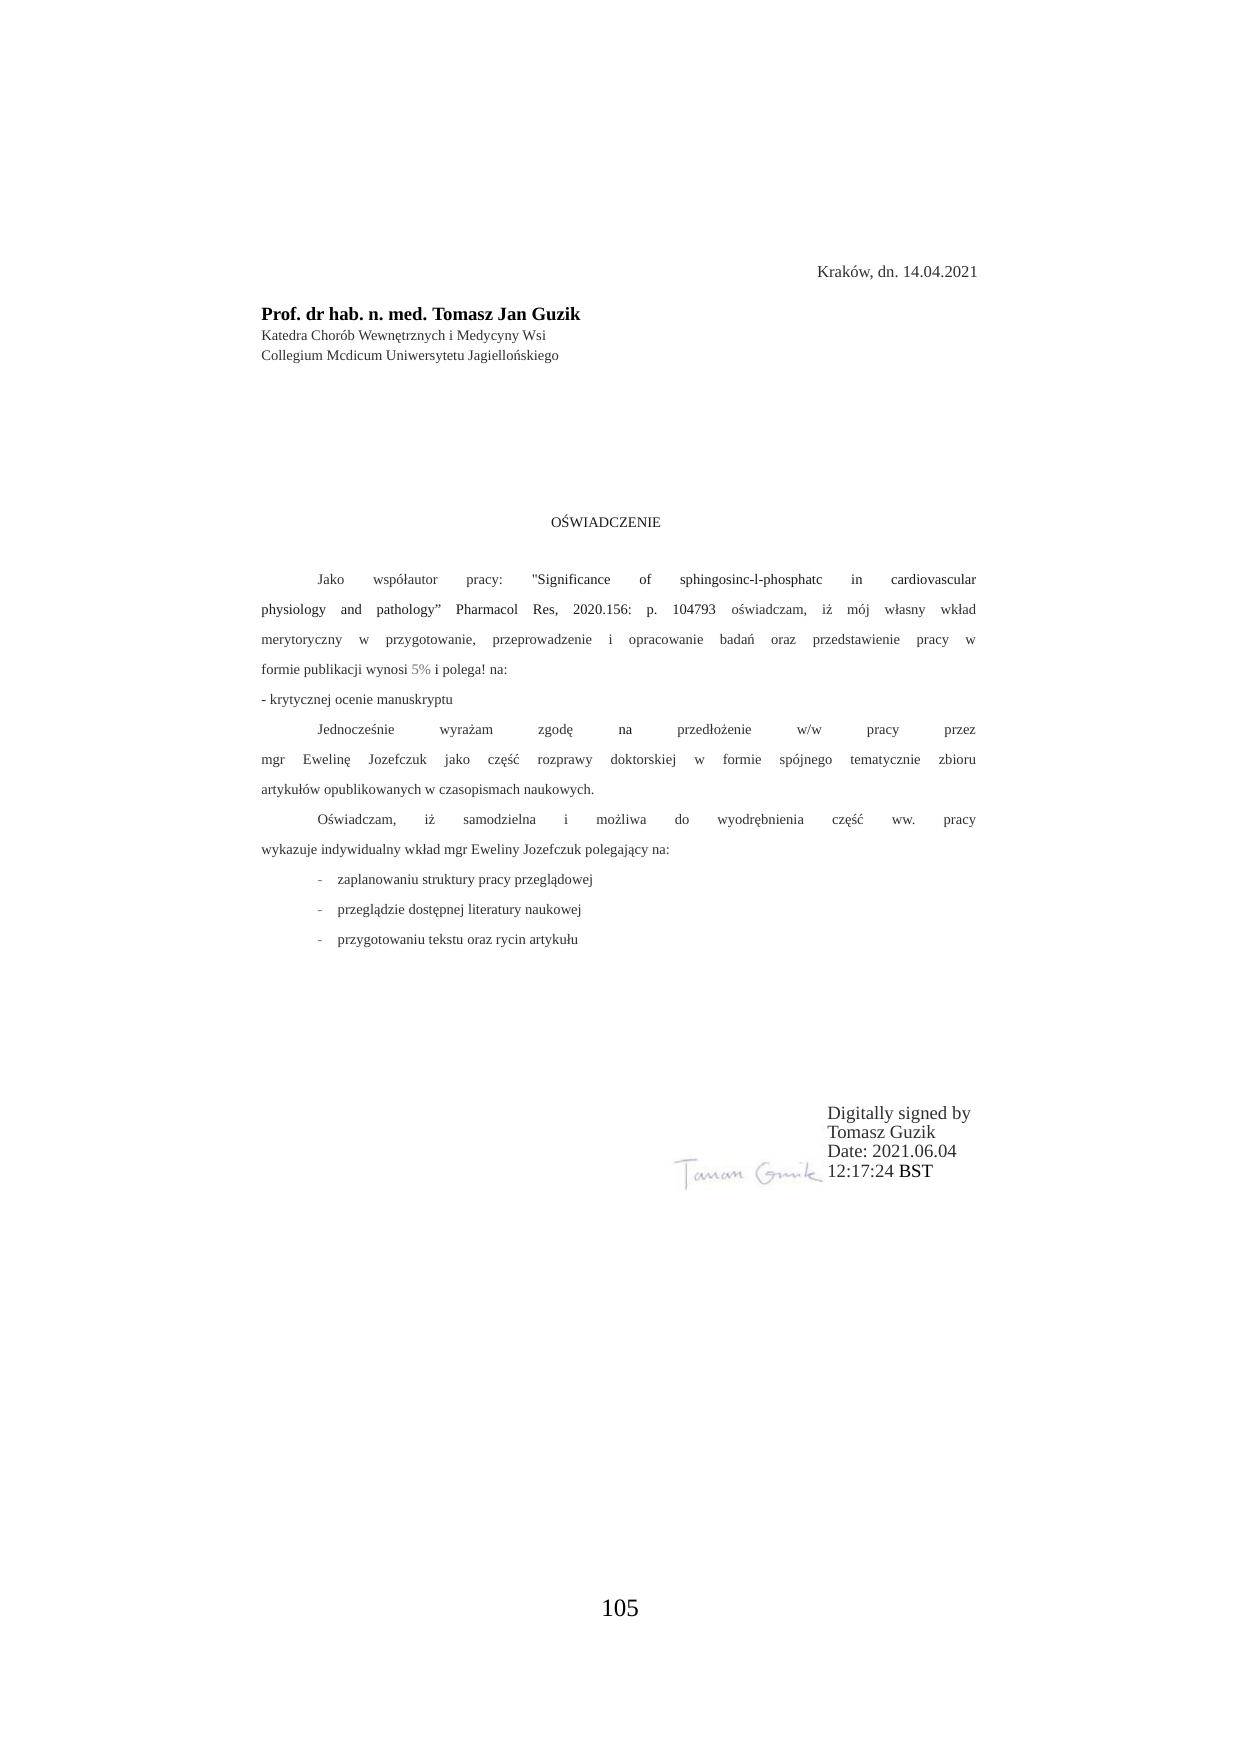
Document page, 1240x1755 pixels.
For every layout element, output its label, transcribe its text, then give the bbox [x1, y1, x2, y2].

text Jako współautor pracy: "Significance of sphingosinc-l-phosphatc in cardiovascular physiology and pathology” Pharmacol Res, 2020.156: p. 104793 oświadczam, iż mój własny wkład merytoryczny w przygotowanie, przeprowadzenie i opracowanie badań oraz przedstawienie pracy w formie publikacji wynosi 5% i polega! na: [261, 561, 976, 681]
text Jednocześnie wyrażam zgodę na przedłożenie w/w pracy przez mgr Ewelinę Jozefczuk jako część rozprawy doktorskiej w formie spójnego tematycznie zbioru artykułów opublikowanych w czasopismach naukowych. [261, 711, 976, 801]
list przeglądzie dostępnej literatury naukowej [261, 891, 1020, 921]
text 105 [601, 1596, 639, 1621]
text Oświadczam, iż samodzielna i możliwa do wyodrębnienia część ww. pracy wykazuje indywidualny wkład mgr Eweliny Jozefczuk polegający na: [261, 801, 976, 861]
text OŚWIADCZENIE [551, 516, 1020, 531]
text - krytycznej ocenie manuskryptu [261, 681, 1020, 711]
list przygotowaniu tekstu oraz rycin artykułu [261, 921, 1020, 951]
text Katedra Chorób Wewnętrznych i Medycyny Wsi Collegium Mcdicum Uniwersytetu Jagiellońskiego [261, 324, 618, 364]
list zaplanowaniu struktury pracy przeglądowej [261, 861, 1020, 891]
text Prof. dr hab. n. med. Tomasz Jan Guzik [261, 304, 1020, 324]
text Kraków, dn. 14.04.2021 [259, 264, 978, 281]
text Digitally signed by Tomasz Guzik Date: 2021.06.04 12:17:24 BST [827, 1104, 974, 1181]
